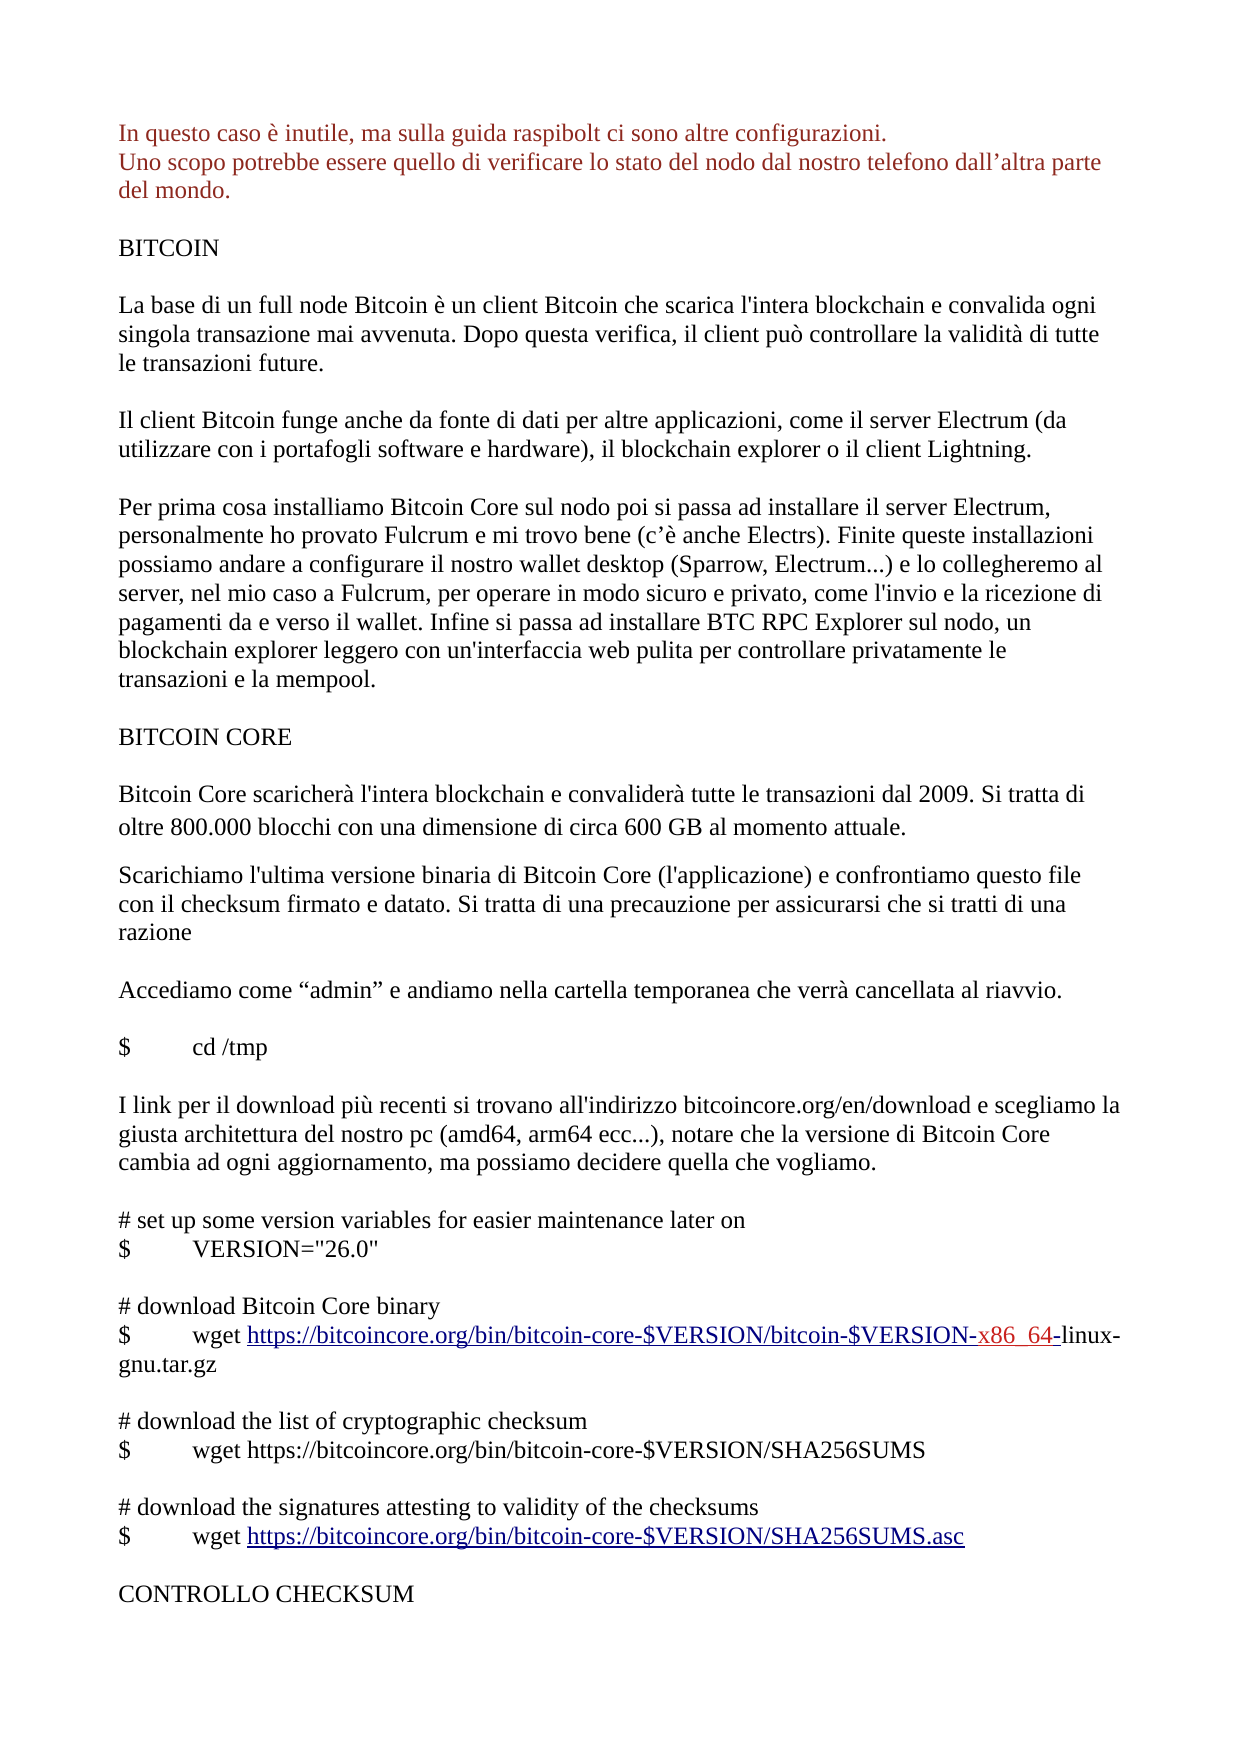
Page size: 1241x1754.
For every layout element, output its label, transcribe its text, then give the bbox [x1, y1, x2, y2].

text CONTROLLO CHECKSUM [118, 1579, 1122, 1607]
text Bitcoin Core scaricherà l'intera blockchain e convaliderà tutte le transazioni dal 2009. Si tratta di oltre 800.000 blocchi con una dimensione di circa 600 GB al momento attuale. [118, 779, 1122, 841]
text # download the list of cryptographic checksum [118, 1406, 1122, 1435]
text Il client Bitcoin funge anche da fonte di dati per altre applicazioni, come il server Electrum (da utilizzare con i portafogli software e hardware), il blockchain explorer o il client Lightning. [118, 406, 1122, 463]
text $ wget https://bitcoincore.org/bin/bitcoin-core-$VERSION/SHA256SUMS [118, 1435, 1122, 1464]
text # download the signatures attesting to validity of the checksums [118, 1492, 1122, 1521]
text La base di un full node Bitcoin è un client Bitcoin che scarica l'intera blockchain e convalida ogni singola transazione mai avvenuta. Dopo questa verifica, il client può controllare la validità di tutte le transazioni future. [118, 291, 1122, 377]
text $ wget https://bitcoincore.org/bin/bitcoin-core-$VERSION/SHA256SUMS.asc [118, 1521, 1122, 1550]
text $ cd /tmp [118, 1032, 1122, 1061]
text BITCOIN [118, 233, 1122, 262]
text Per prima cosa installiamo Bitcoin Core sul nodo poi si passa ad installare il server Electrum, personalmente ho provato Fulcrum e mi trovo bene (c’è anche Electrs). Finite queste installazioni possiamo andare a configurare il nostro wallet desktop (Sparrow, Electrum...) e lo collegheremo al server, nel mio caso a Fulcrum, per operare in modo sicuro e privato, come l'invio e la ricezione di pagamenti da e verso il wallet. Infine si passa ad installare BTC RPC Explorer sul nodo, un blockchain explorer leggero con un'interfaccia web pulita per controllare privatamente le transazioni e la mempool. [118, 492, 1122, 693]
text # set up some version variables for easier maintenance later on [118, 1205, 1122, 1234]
text In questo caso è inutile, ma sulla guida raspibolt ci sono altre configurazioni. [118, 118, 1122, 147]
text BITCOIN CORE [118, 722, 1122, 751]
text Uno scopo potrebbe essere quello di verificare lo stato del nodo dal nostro telefono dall’altra parte del mondo. [118, 147, 1122, 204]
text Scarichiamo l'ultima versione binaria di Bitcoin Core (l'applicazione) e confrontiamo questo file con il checksum firmato e datato. Si tratta di una precauzione per assicurarsi che si tratti di una razione [118, 860, 1122, 946]
text I link per il download più recenti si trovano all'indirizzo bitcoincore.org/en/download e scegliamo la giusta architettura del nostro pc (amd64, arm64 ecc...), notare che la versione di Bitcoin Core cambia ad ogni aggiornamento, ma possiamo decidere quella che vogliamo. [118, 1090, 1122, 1176]
text $ wget https://bitcoincore.org/bin/bitcoin-core-$VERSION/bitcoin-$VERSION-x86_64-linux-gnu.tar.gz [118, 1320, 1122, 1377]
text # download Bitcoin Core binary [118, 1291, 1122, 1320]
text Accediamo come “admin” e andiamo nella cartella temporanea che verrà cancellata al riavvio. [118, 975, 1122, 1004]
text $ VERSION="26.0" [118, 1234, 1122, 1262]
